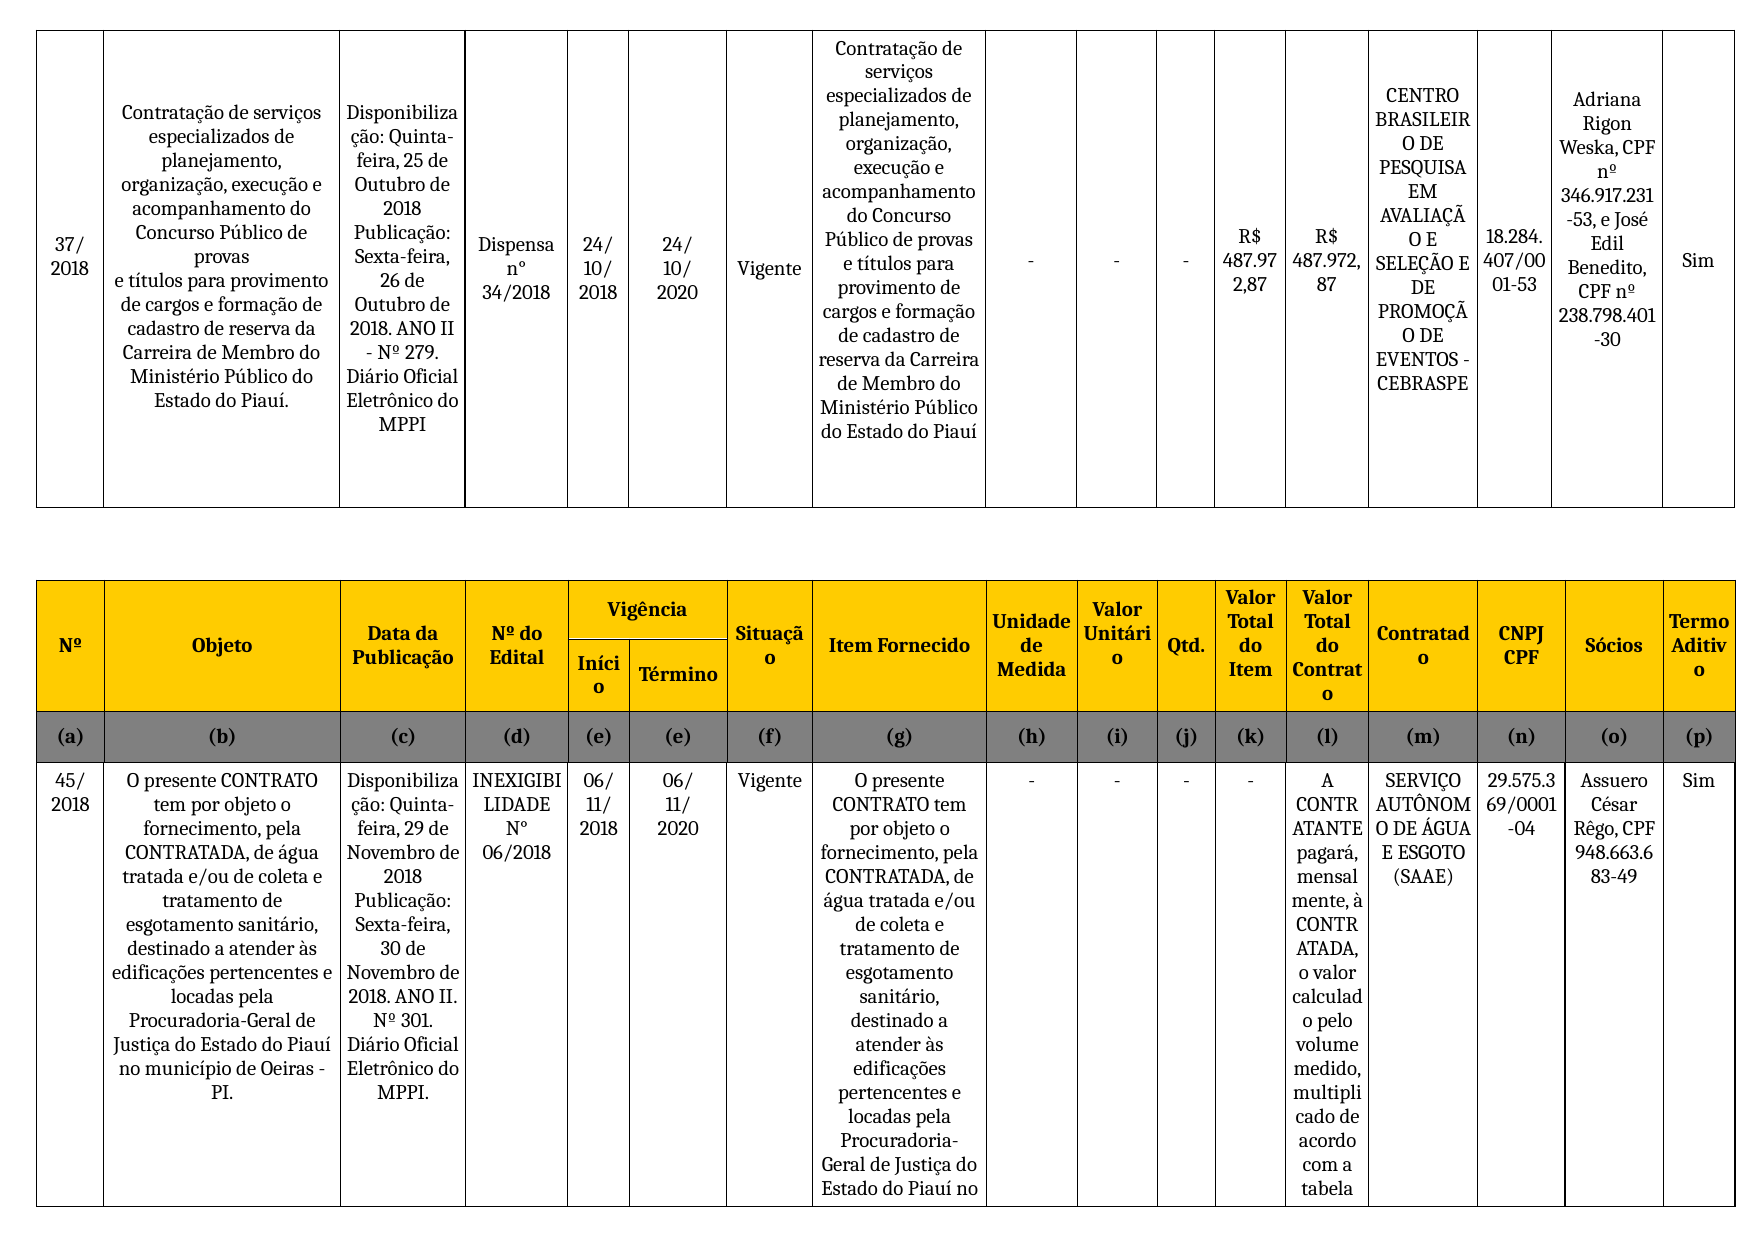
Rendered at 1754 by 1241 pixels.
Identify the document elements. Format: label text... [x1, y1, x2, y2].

table_cell - [1078, 763, 1157, 1206]
table_header Unidade de Medida [987, 581, 1077, 711]
table_cell A CONTRATANTE pagará, mensalmente, à CONTRATADA, o valor calculado pelo volume medido, multiplicado de acordo com a tabela [1286, 763, 1368, 1206]
table_cell 24/ 10/ 2020 [629, 31, 726, 507]
table_header Valor Unitário [1078, 581, 1157, 711]
table_cell O presente CONTRATO tem por objeto o fornecimento, pela CONTRATADA, de água tratada e/ou de coleta e tratamento de esgotamento sanitário, destinado a atender às edificações pertencentes e locadas pela Procuradoria-Geral de Justiça do Estado do Piauí no município de Oeiras - PI. [104, 763, 340, 1206]
table_cell Assuero César Rêgo, CPF 948.663.683-49 [1566, 763, 1663, 1206]
table_cell INEXIGIBILIDADE N° 06/2018 [466, 763, 567, 1206]
table_cell (l) [1287, 712, 1368, 762]
table_header Termo Aditivo [1664, 581, 1735, 711]
table_cell (c) [341, 712, 465, 762]
table_header Data da Publicação [341, 581, 465, 711]
table_cell Dispensa n° 34/2018 [466, 31, 567, 507]
table_cell (k) [1216, 712, 1286, 762]
table_cell (e) [569, 712, 629, 762]
table_cell (j) [1158, 712, 1215, 762]
table_cell CENTRO BRASILEIRO DE PESQUISA EM AVALIAÇÃO E SELEÇÃO E DE PROMOÇÃO DE EVENTOS - CEBRASPE [1369, 31, 1477, 507]
table_cell 18.284.407/0001-53 [1478, 31, 1551, 507]
table_header Nº do Edital [466, 581, 568, 711]
table_header CNPJ CPF [1478, 581, 1565, 711]
table_cell 06/ 11/ 2018 [568, 763, 629, 1206]
table_cell Sim [1663, 31, 1734, 507]
table_cell 45/ 2018 [37, 763, 103, 1206]
table_cell 24/ 10/ 2018 [568, 31, 628, 507]
table_header Sócios [1566, 581, 1663, 711]
table_cell (m) [1369, 712, 1477, 762]
table_cell Contratação de serviços especializados de planejamento, organização, execução e acompanhamento do Concurso Público de provas e títulos para provimento de cargos e formação de cadastro de reserva da Carreira de Membro do Ministério Público do Estado do Piauí [813, 31, 985, 507]
table_cell R$ 487.972,87 [1286, 31, 1368, 507]
table_cell 06/ 11/ 2020 [630, 763, 726, 1206]
table_header Vigência [569, 581, 727, 638]
table_header Nº [37, 581, 104, 711]
table_cell - [1077, 31, 1156, 507]
table_header Qtd. [1158, 581, 1215, 711]
table_cell R$ 487.972,87 [1215, 31, 1285, 507]
table_cell (n) [1478, 712, 1565, 762]
table_cell (g) [813, 712, 986, 762]
table_cell SERVIÇO AUTÔNOMO DE ÁGUA E ESGOTO (SAAE) [1369, 763, 1477, 1206]
table_cell (e) [630, 712, 727, 762]
table_header Situação [728, 581, 812, 711]
table_cell Vigente [727, 763, 812, 1206]
table_cell (p) [1664, 712, 1735, 762]
table_cell 37/ 2018 [37, 31, 103, 507]
table_cell - [1157, 31, 1214, 507]
table_header Valor Total do Contrato [1287, 581, 1368, 711]
table_cell Vigente [727, 31, 812, 507]
table_cell Disponibilização: Quinta-feira, 25 de Outubro de 2018 Publicação: Sexta-feira, 26 de Outubro de 2018. ANO II - Nº 279. Diário Oficial Eletrônico do MPPI [340, 31, 464, 507]
table_cell 29.575.369/0001-04 [1478, 763, 1564, 1206]
table_cell - [986, 31, 1076, 507]
table_header Item Fornecido [813, 581, 986, 711]
table_cell Disponibilização: Quinta-feira, 29 de Novembro de 2018 Publicação: Sexta-feira, 30 de Novembro de 2018. ANO II. Nº 301. Diário Oficial Eletrônico do MPPI. [341, 763, 465, 1206]
table_cell (h) [987, 712, 1077, 762]
table_cell Adriana Rigon Weska, CPF nº 346.917.231-53, e José Edil Benedito, CPF nº 238.798.401-30 [1552, 31, 1662, 507]
table_cell Sim [1664, 763, 1734, 1206]
table_cell - [987, 763, 1077, 1206]
table_cell (f) [728, 712, 812, 762]
table_cell O presente CONTRATO tem por objeto o fornecimento, pela CONTRATADA, de água tratada e/ou de coleta e tratamento de esgotamento sanitário, destinado a atender às edificações pertencentes e locadas pela Procuradoria-Geral de Justiça do Estado do Piauí no [813, 763, 986, 1206]
table_header Objeto [105, 581, 340, 711]
table_cell Término [630, 640, 727, 711]
table_header Valor Total do Item [1216, 581, 1286, 711]
table_cell (b) [105, 712, 340, 762]
table_cell - [1158, 763, 1215, 1206]
table_cell (i) [1078, 712, 1157, 762]
table_cell Contratação de serviços especializados de planejamento, organização, execução e acompanhamento do Concurso Público de provas e títulos para provimento de cargos e formação de cadastro de reserva da Carreira de Membro do Ministério Público do Estado do Piauí. [104, 31, 339, 507]
table_cell (d) [466, 712, 568, 762]
table_cell (a) [37, 712, 104, 762]
table_cell - [1216, 763, 1285, 1206]
table_cell (o) [1566, 712, 1663, 762]
table_header Contratado [1369, 581, 1477, 711]
table_cell Início [569, 640, 629, 711]
